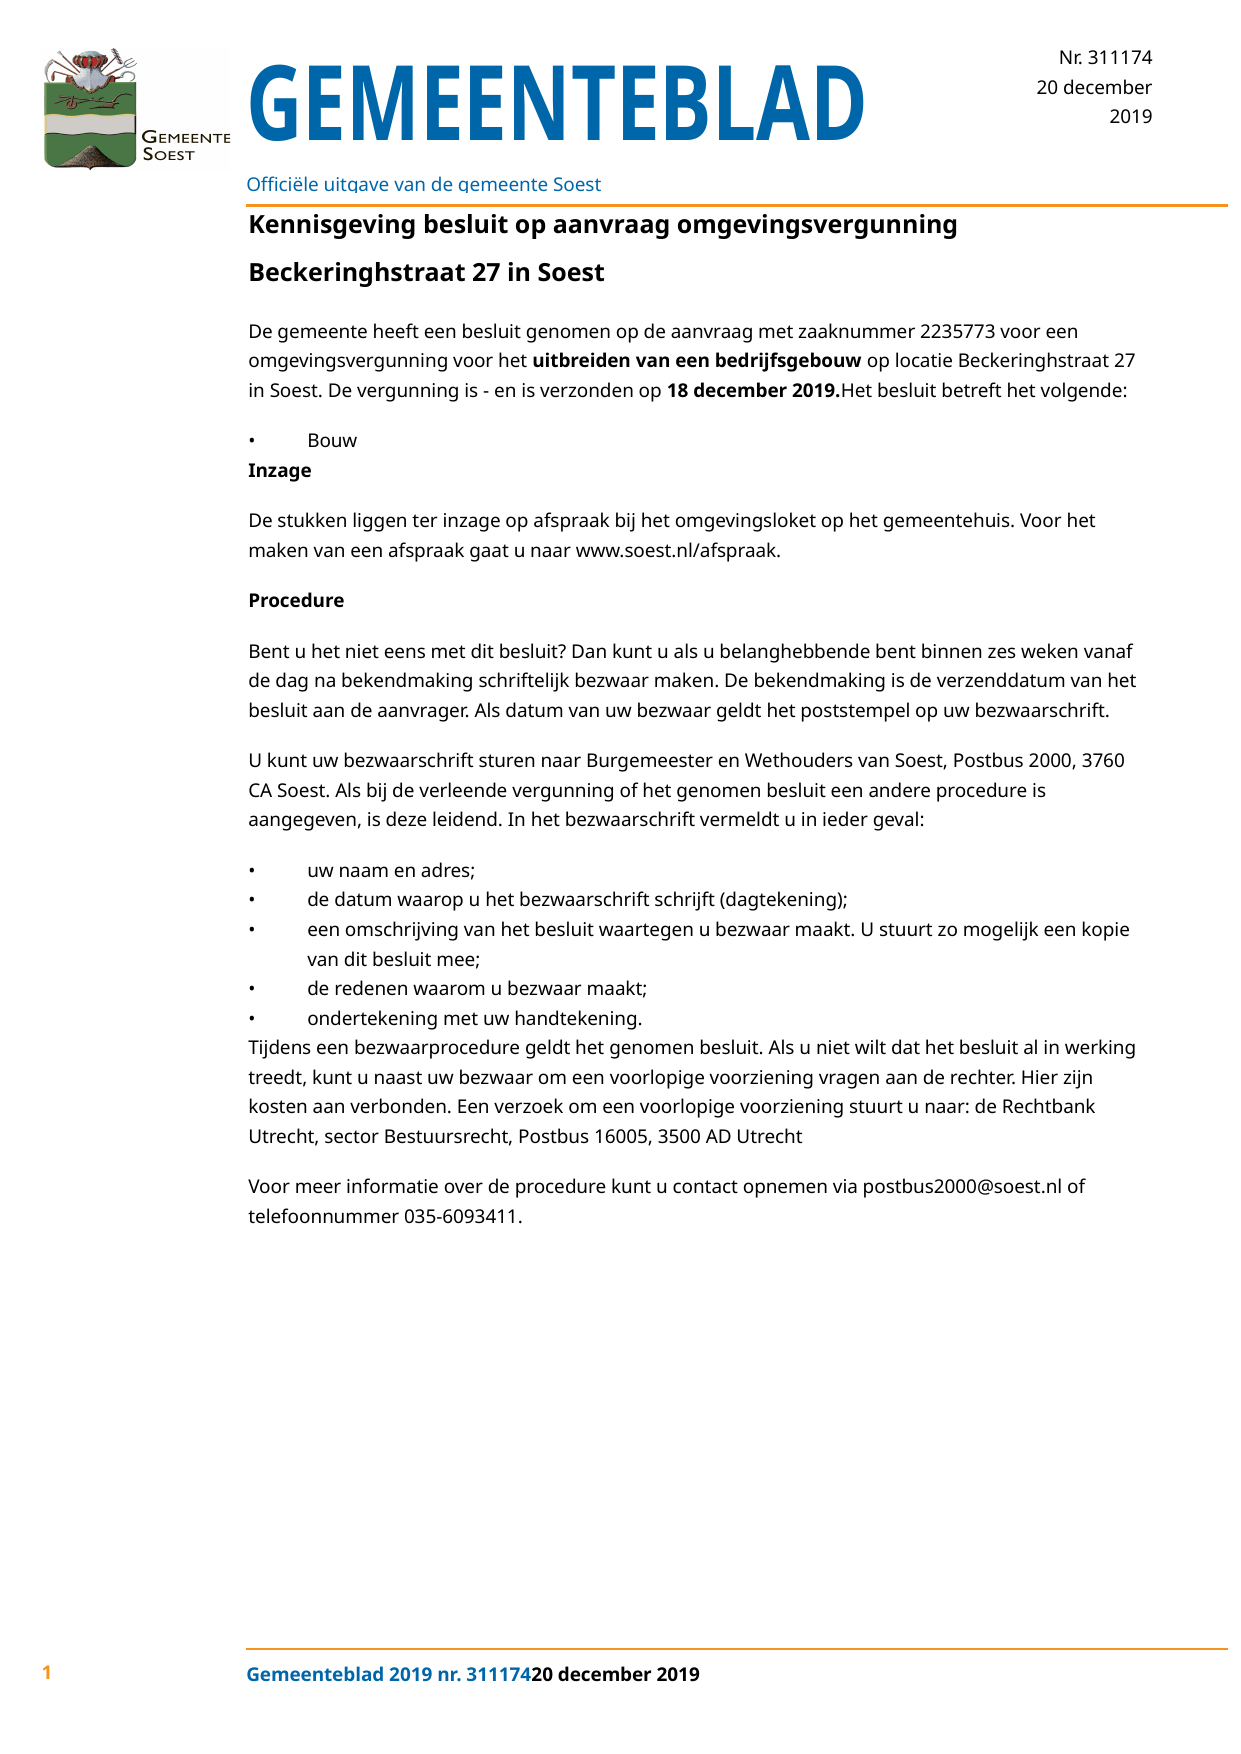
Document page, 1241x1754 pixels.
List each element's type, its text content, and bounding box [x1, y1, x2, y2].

list Bouw [248, 427, 1152, 453]
list een omschrijving van het besluit waartegen u bezwaar maakt. U stuurt zo mogelijk een kopie van dit besluit mee; [248, 916, 1152, 972]
list uw naam en adres; [248, 857, 1152, 883]
list de redenen waarom u bezwaar maakt; [248, 975, 1152, 1001]
text U kunt uw bezwaarschrift sturen naar Burgemeester en Wethouders van Soest, Postbus 2000, 3760 CA Soest. Als bij de verleende vergunning of het genomen besluit een andere procedure is aangegeven, is deze leidend. In het bezwaarschrift vermeldt u in ieder geval: [248, 747, 1152, 832]
text De stukken liggen ter inzage op afspraak bij het omgevingsloket op het gemeentehuis. Voor het maken van een afspraak gaat u naar www.soest.nl/afspraak. [248, 507, 1152, 563]
picture [41, 47, 231, 172]
text De gemeente heeft een besluit genomen op de aanvraag met zaaknummer 2235773 voor een omgevingsvergunning voor het uitbreiden van een bedrijfsgebouw op locatie Beckeringhstraat 27 in Soest. De vergunning is - en is verzonden op 18 december 2019.Het besluit betreft het volgende: [248, 318, 1152, 403]
list ondertekening met uw handtekening. [248, 1005, 1152, 1031]
list de datum waarop u het bezwaarschrift schrijft (dagtekening); [248, 887, 1152, 912]
text Inzage [248, 457, 1152, 483]
text Procedure [248, 587, 1152, 613]
text Kennisgeving besluit op aanvraag omgevingsvergunning Beckeringhstraat 27 in Soest [248, 207, 1152, 288]
text Voor meer informatie over de procedure kunt u contact opnemen via postbus2000@soest.nl of telefoonnummer 035-6093411. [248, 1174, 1152, 1229]
text Tijdens een bezwaarprocedure geldt het genomen besluit. Als u niet wilt dat het besluit al in werking treedt, kunt u naast uw bezwaar om een voorlopige voorziening vragen aan de rechter. Hier zijn kosten aan verbonden. Een verzoek om een voorlopige voorziening stuurt u naar: de Rechtbank Utrecht, sector Bestuursrecht, Postbus 16005, 3500 AD Utrecht [248, 1034, 1152, 1149]
text Bent u het niet eens met dit besluit? Dan kunt u als u belanghebbende bent binnen zes weken vanaf de dag na bekendmaking schriftelijk bezwaar maken. De bekendmaking is de verzenddatum van het besluit aan de aanvrager. Als datum van uw bezwaar geldt het poststempel op uw bezwaarschrift. [248, 638, 1152, 723]
